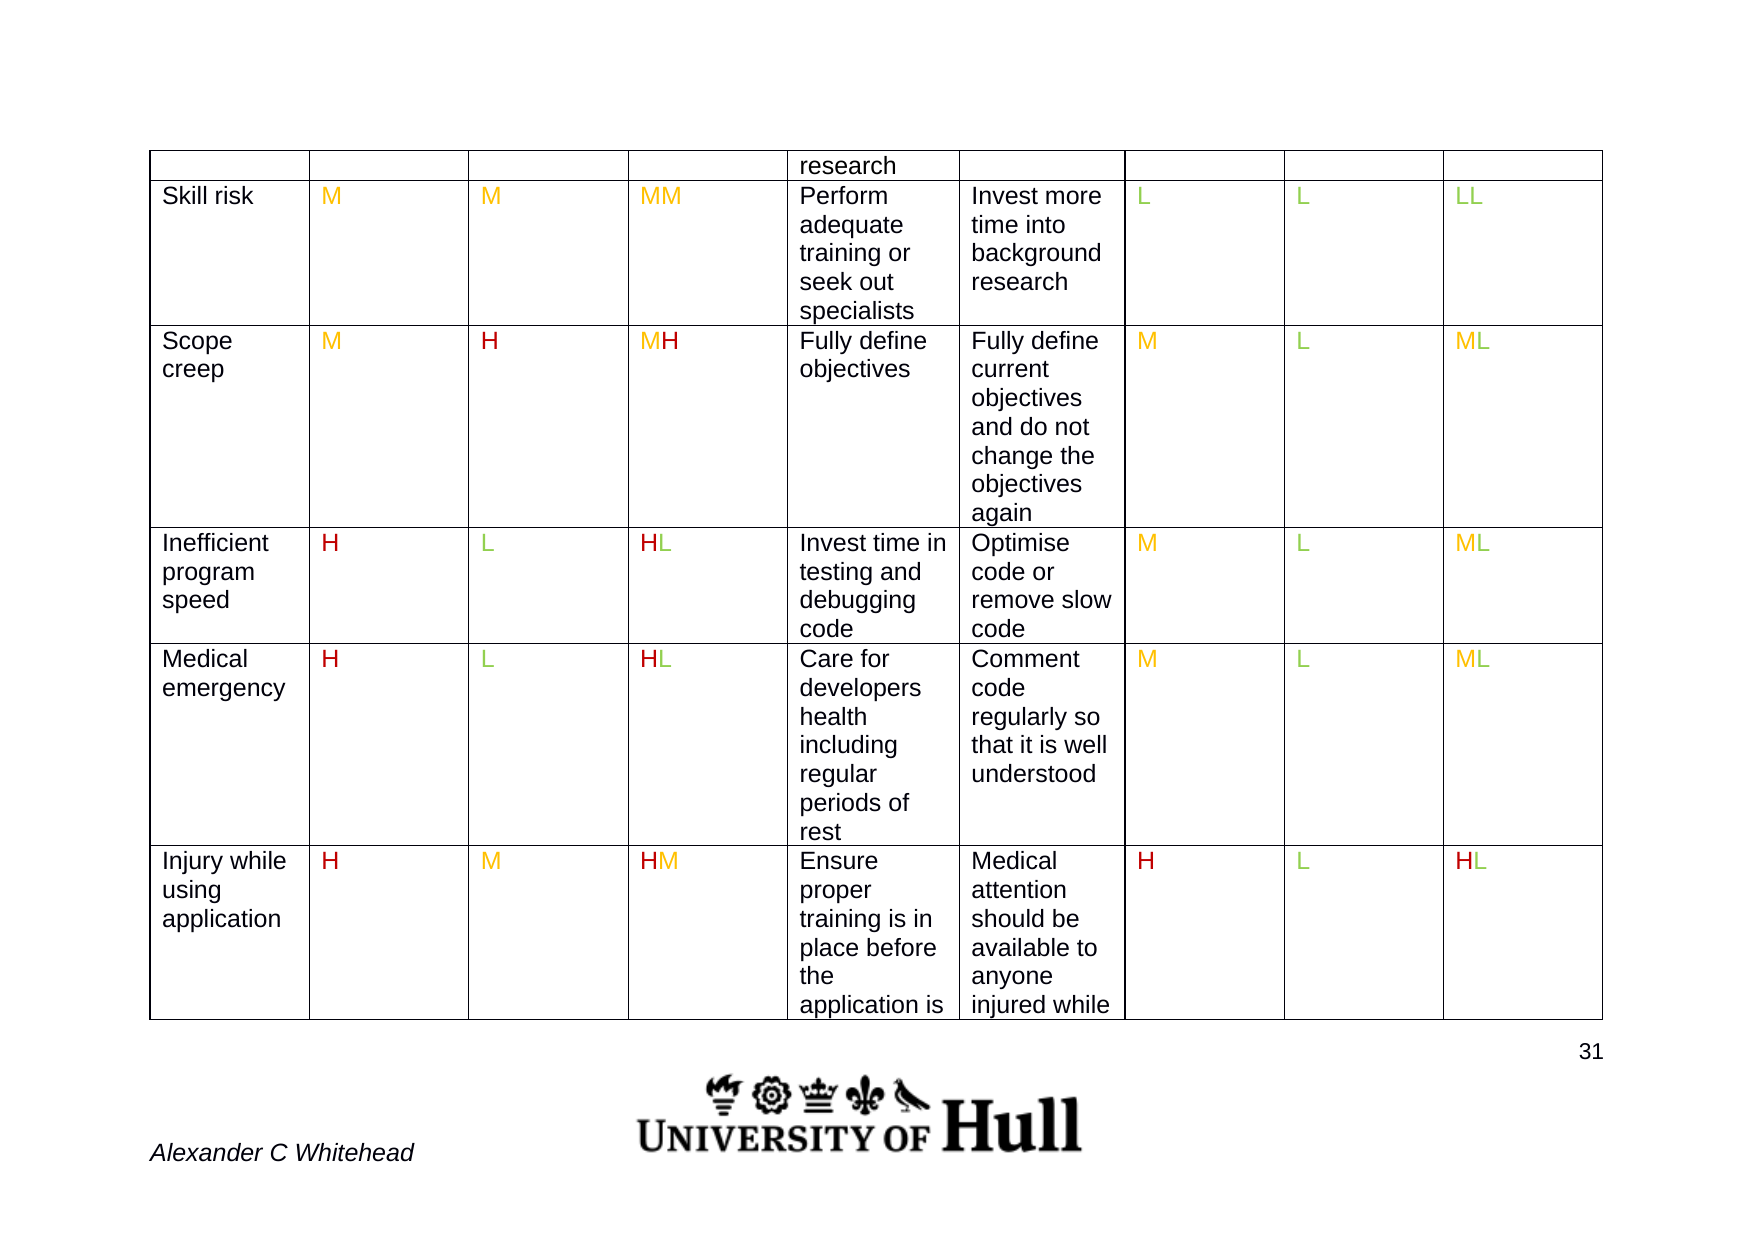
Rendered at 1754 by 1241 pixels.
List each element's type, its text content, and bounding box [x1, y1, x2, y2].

table_cell [1126, 151, 1284, 180]
table_cell Perform adequate training or seek out specialists [788, 181, 959, 324]
table_cell Skill risk [151, 181, 309, 324]
table_cell M [1126, 644, 1284, 845]
table_cell Medical attention should be available to anyone injured while [960, 846, 1124, 1019]
table_cell L [1285, 846, 1443, 1019]
table_cell ML [1444, 326, 1602, 527]
table_cell Comment code regularly so that it is well understood [960, 644, 1124, 845]
table_cell HL [1444, 846, 1602, 1019]
table_cell L [1126, 181, 1284, 324]
table_cell H [310, 528, 468, 643]
table_cell M [1126, 326, 1284, 527]
table_cell M [310, 181, 468, 324]
table_cell L [1285, 644, 1443, 845]
table_cell H [1126, 846, 1284, 1019]
table_cell [1285, 151, 1443, 180]
table_cell L [1285, 326, 1443, 527]
table_cell Scope creep [151, 326, 309, 527]
table_cell M [469, 181, 628, 324]
table_cell HL [629, 528, 787, 643]
table_cell Fully define current objectives and do not change the objectives again [960, 326, 1124, 527]
table_cell [960, 151, 1124, 180]
table_cell Invest time in testing and debugging code [788, 528, 959, 643]
table_cell M [1126, 528, 1284, 643]
table_cell HL [629, 644, 787, 845]
table_cell Optimise code or remove slow code [960, 528, 1124, 643]
table_cell Ensure proper training is in place before the application is [788, 846, 959, 1019]
table_cell [629, 151, 787, 180]
table_cell L [1285, 528, 1443, 643]
table_cell ML [1444, 528, 1602, 643]
table_cell [1444, 151, 1602, 180]
table_cell Care for developers health including regular periods of rest [788, 644, 959, 845]
table_cell M [310, 326, 468, 527]
table_cell H [310, 644, 468, 845]
table_cell L [469, 644, 628, 845]
table_cell M [469, 846, 628, 1019]
table_cell L [1285, 181, 1443, 324]
table_cell [310, 151, 468, 180]
table_cell LL [1444, 181, 1602, 324]
table_cell Medical emergency [151, 644, 309, 845]
table_cell L [469, 528, 628, 643]
table_cell MM [629, 181, 787, 324]
table_cell Inefficient program speed [151, 528, 309, 643]
table_cell H [310, 846, 468, 1019]
table_cell research [788, 151, 959, 180]
table_cell H [469, 326, 628, 527]
picture [630, 1064, 1091, 1162]
table_cell [151, 151, 309, 180]
table_cell Fully define objectives [788, 326, 959, 527]
table_cell Invest more time into background research [960, 181, 1124, 324]
table_cell [469, 151, 628, 180]
table_cell HM [629, 846, 787, 1019]
table_cell ML [1444, 644, 1602, 845]
table_cell MH [629, 326, 787, 527]
table_cell Injury while using application [151, 846, 309, 1019]
